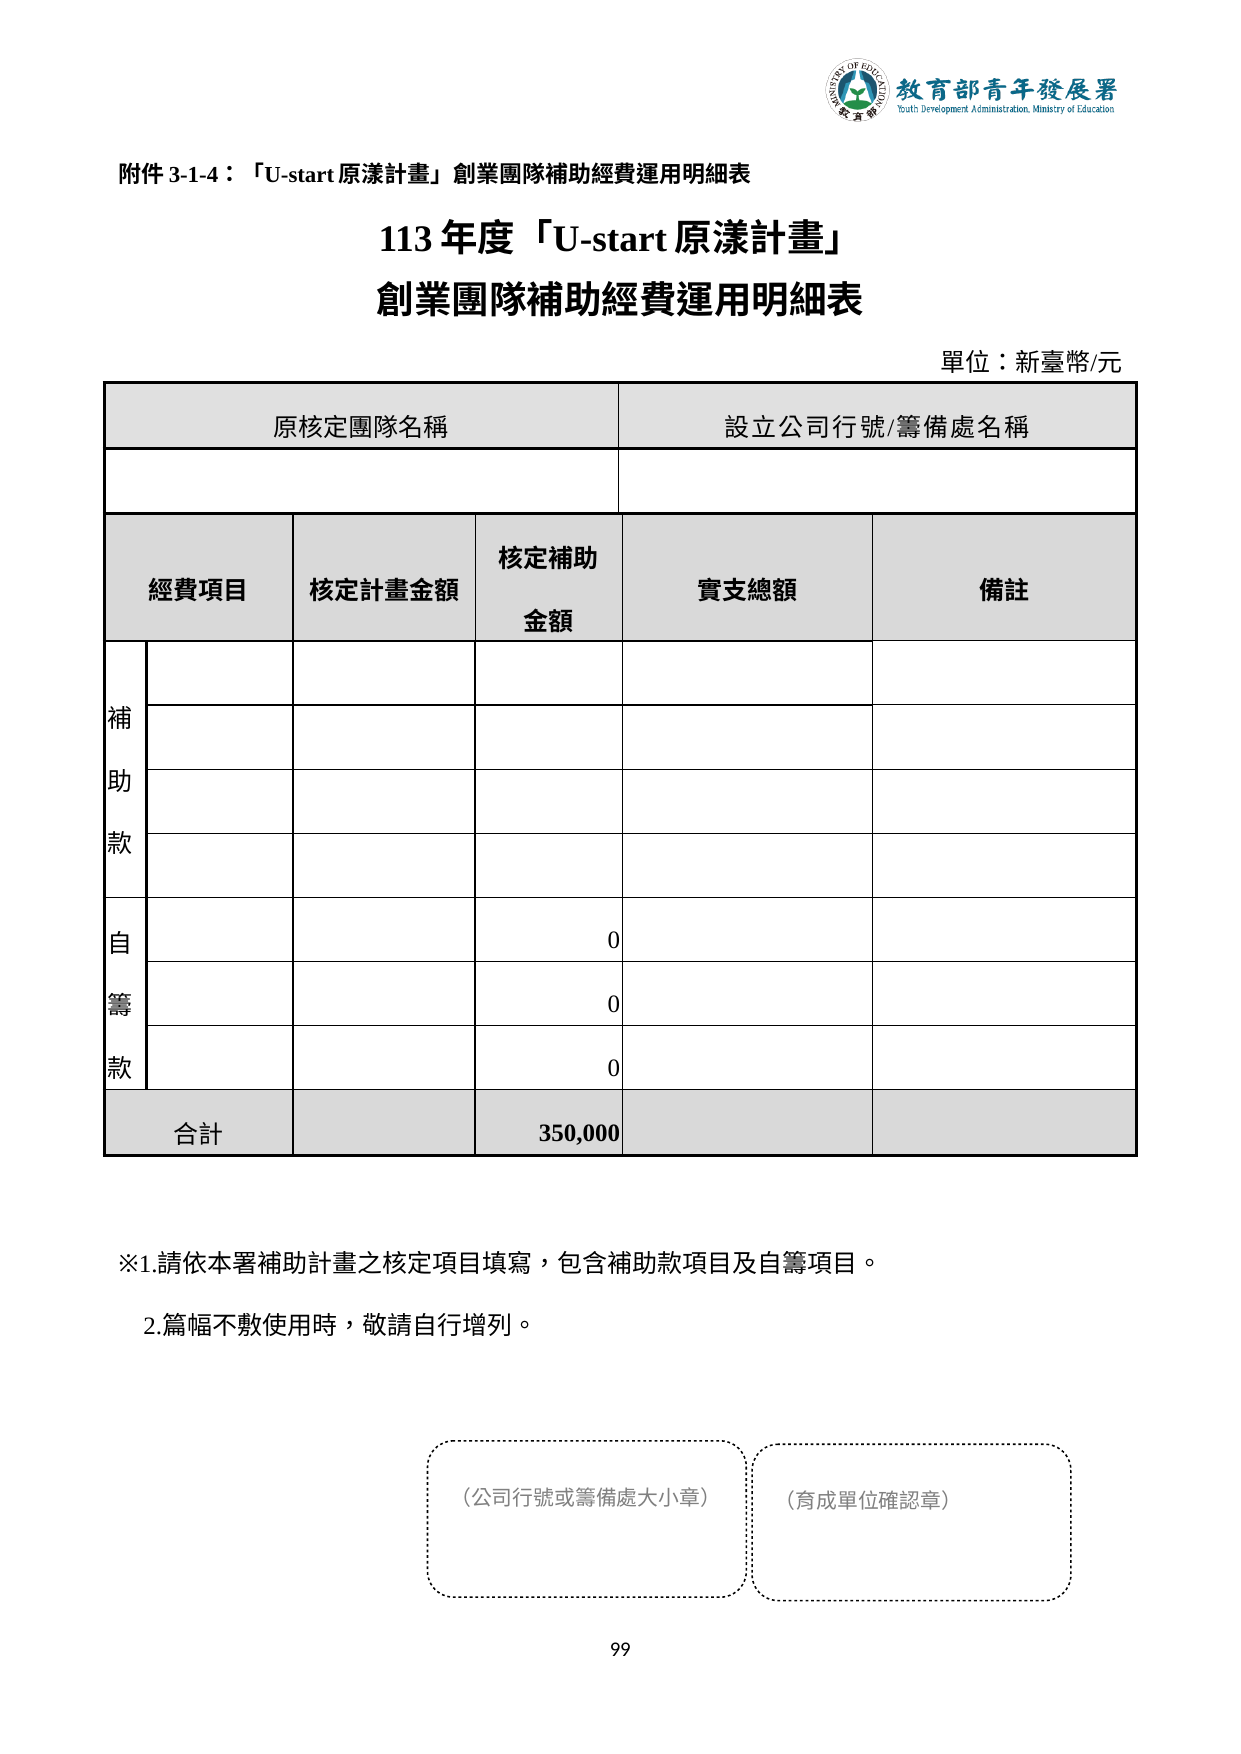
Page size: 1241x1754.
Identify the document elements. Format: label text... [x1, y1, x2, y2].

table_cell 合計 [106, 1090, 292, 1154]
table_cell [294, 770, 474, 832]
table_cell [623, 770, 872, 832]
table_cell [294, 834, 474, 897]
table_cell [294, 642, 474, 704]
table_cell [873, 962, 1135, 1025]
table_cell [148, 962, 292, 1025]
table_cell 補助款 [106, 642, 145, 897]
table_cell [623, 706, 872, 768]
table_cell [476, 642, 622, 704]
table_cell [623, 1026, 872, 1089]
table_cell [476, 706, 622, 768]
table_cell [873, 898, 1135, 961]
text ※1.請依本署補助計畫之核定項目填寫，包含補助款項目及自籌項目。 [118, 1220, 1122, 1282]
table_cell [623, 834, 872, 897]
table_cell [623, 962, 872, 1025]
table_cell [294, 962, 474, 1025]
table_cell [873, 1090, 1135, 1154]
table_cell 實支總額 [623, 515, 872, 640]
table_cell 自籌款 [106, 898, 145, 1089]
table_cell [148, 706, 292, 768]
table_cell 0 [476, 962, 622, 1025]
table_cell 核定補助 金額 [476, 515, 622, 640]
table_cell [873, 705, 1135, 768]
table_cell [873, 1026, 1135, 1089]
table_header 原核定團隊名稱 [106, 384, 618, 447]
text 單位：新臺幣/元 [118, 318, 1122, 381]
table_cell 350,000 [476, 1090, 622, 1154]
table_header 設立公司行號/籌備處名稱 [619, 384, 1135, 447]
table_cell [106, 450, 618, 512]
table_cell [619, 450, 1135, 512]
table_cell [476, 834, 622, 897]
table_cell [148, 770, 292, 832]
table_cell [873, 770, 1135, 832]
table_cell [148, 898, 292, 961]
table_cell [873, 641, 1135, 704]
table_cell [148, 642, 292, 704]
table_cell [873, 834, 1135, 897]
table_cell [476, 770, 622, 832]
table_cell [148, 834, 292, 897]
table_cell [623, 1090, 872, 1154]
text 附件3-1-4：「U-start原漾計畫」創業團隊補助經費運用明細表 [118, 131, 1122, 193]
table_cell 經費項目 [106, 515, 292, 640]
table_cell [294, 706, 474, 768]
table_cell 0 [476, 1026, 622, 1089]
table_cell [148, 1026, 292, 1089]
table_cell 核定計畫金額 [294, 515, 475, 640]
table_cell 0 [476, 898, 622, 961]
table_cell [623, 642, 872, 704]
table_cell [294, 898, 474, 961]
table_cell [623, 898, 872, 961]
text 2.篇幅不敷使用時，敬請自行增列。 [118, 1282, 1122, 1345]
text 113年度「U-start原漾計畫」 [118, 193, 1122, 256]
table_cell 備註 [873, 515, 1135, 640]
table_cell [294, 1090, 474, 1154]
table_cell [294, 1026, 474, 1089]
text 創業團隊補助經費運用明細表 [118, 256, 1122, 318]
